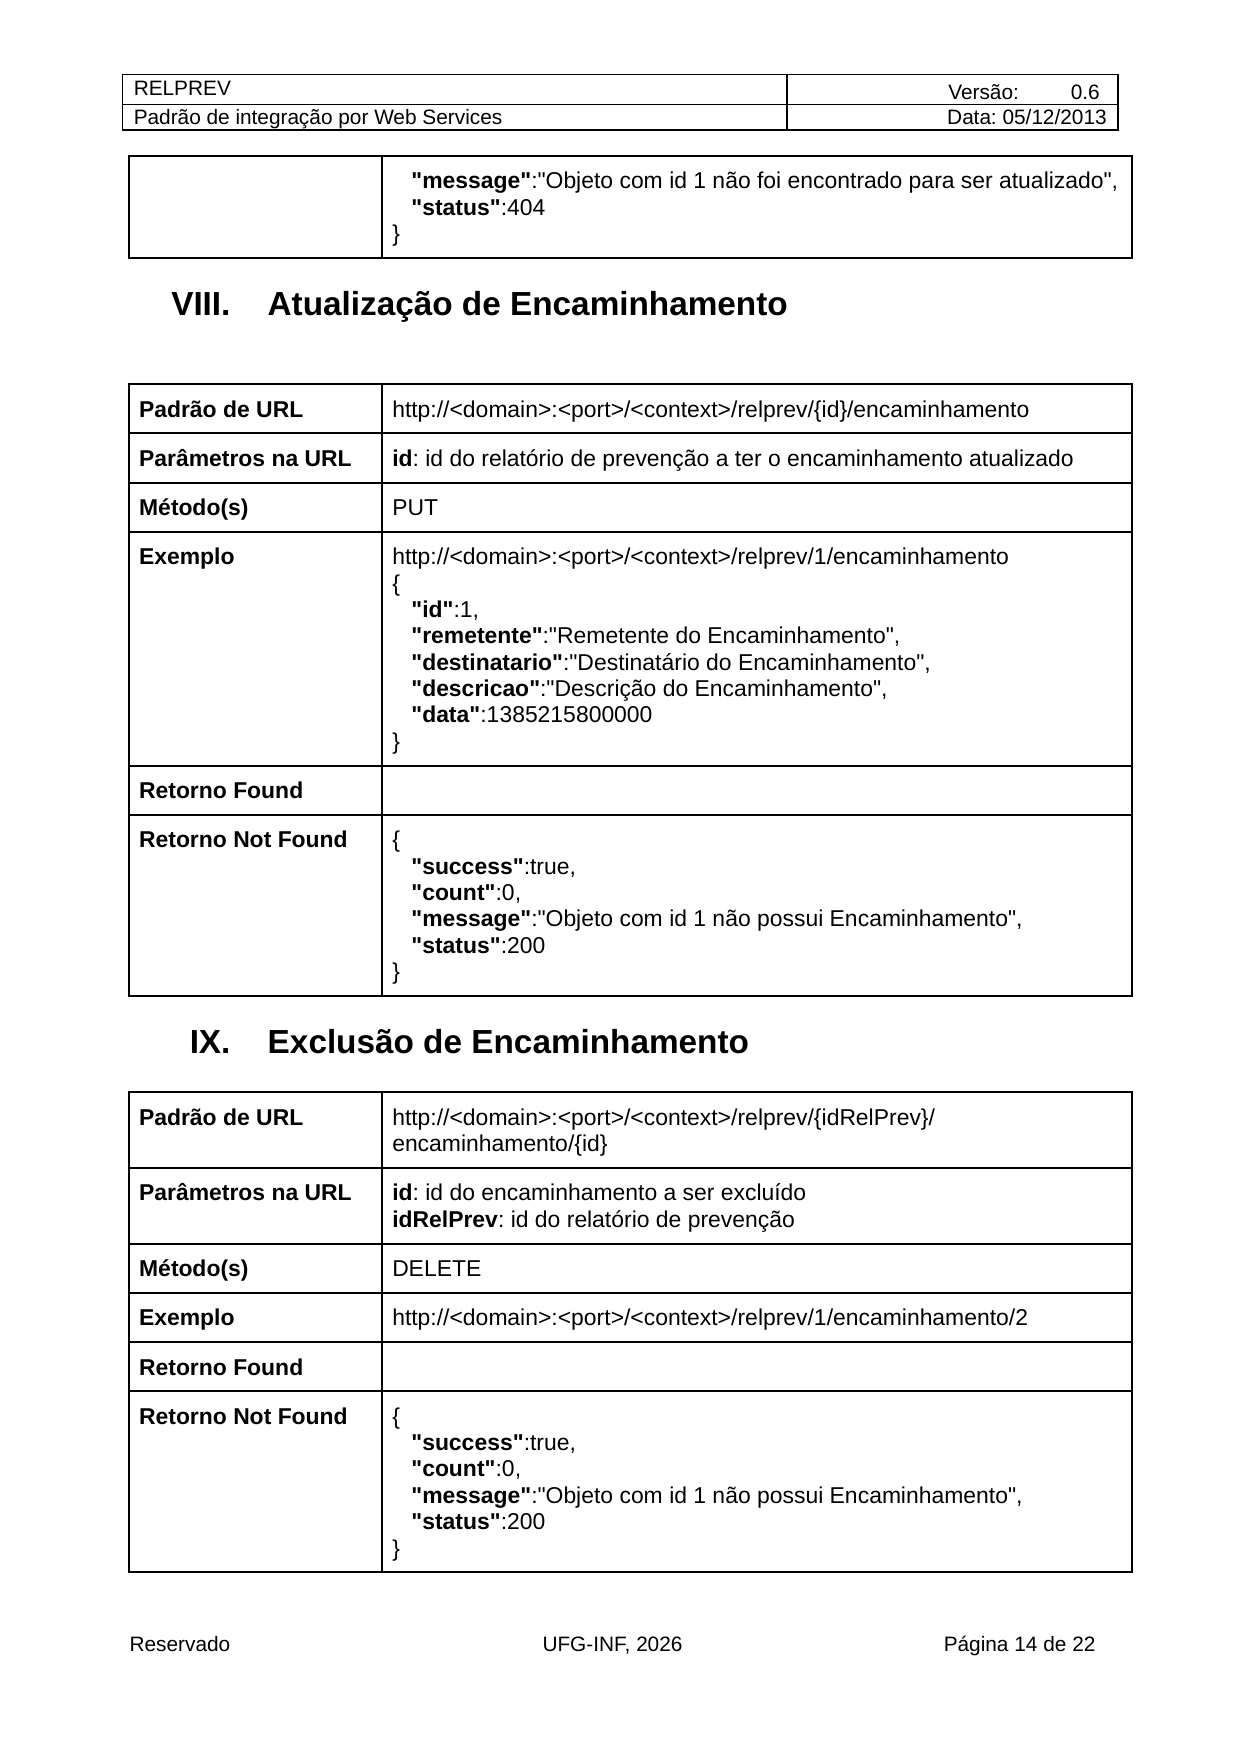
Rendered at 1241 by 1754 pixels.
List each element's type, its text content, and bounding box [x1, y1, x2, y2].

table_cell Retorno Not Found [130, 1392, 381, 1571]
subtitle Exclusão de Encaminhamento [230, 1022, 1122, 1060]
table_cell http://<domain>:<port>/<context>/relprev/1/encaminhamento { "id":1, "remetente":"Remetente do Encaminhamento", "destinatario":"Destinatário do Encaminhamento", "descricao":"Descrição do Encaminhamento", "data":1385215800000 } [383, 533, 1131, 764]
table_cell Retorno Not Found [130, 816, 381, 995]
table_cell id: id do relatório de prevenção a ter o encaminhamento atualizado [383, 434, 1131, 482]
table_header http://<domain>:<port>/<context>/relprev/{id}/encaminhamento [383, 385, 1131, 432]
table_cell [130, 157, 381, 257]
table_header Padrão de URL [130, 1093, 381, 1167]
table_cell PUT [383, 484, 1131, 531]
table_cell Exemplo [130, 533, 381, 764]
table_cell Parâmetros na URL [130, 434, 381, 482]
table_cell { "success":true, "count":0, "message":"Objeto com id 1 não possui Encaminhamento", "status":200 } [383, 816, 1131, 995]
table_cell http://<domain>:<port>/<context>/relprev/1/encaminhamento/2 [383, 1294, 1131, 1341]
table_cell id: id do encaminhamento a ser excluído idRelPrev: id do relatório de prevenção [383, 1169, 1131, 1242]
table_cell [383, 1343, 1131, 1390]
subtitle Atualização de Encaminhamento [230, 284, 1122, 322]
table_cell Método(s) [130, 484, 381, 531]
table_cell DELETE [383, 1245, 1131, 1292]
table_cell "message":"Objeto com id 1 não foi encontrado para ser atualizado", "status":404 } [383, 157, 1131, 257]
table_cell Retorno Found [130, 767, 381, 814]
table_header http://<domain>:<port>/<context>/relprev/{idRelPrev}/encaminhamento/{id} [383, 1093, 1131, 1167]
table_cell Exemplo [130, 1294, 381, 1341]
table_header Padrão de URL [130, 385, 381, 432]
table_cell Método(s) [130, 1245, 381, 1292]
table_cell Retorno Found [130, 1343, 381, 1390]
table_cell { "success":true, "count":0, "message":"Objeto com id 1 não possui Encaminhamento", "status":200 } [383, 1392, 1131, 1571]
table_cell Parâmetros na URL [130, 1169, 381, 1242]
table_cell [383, 767, 1131, 814]
